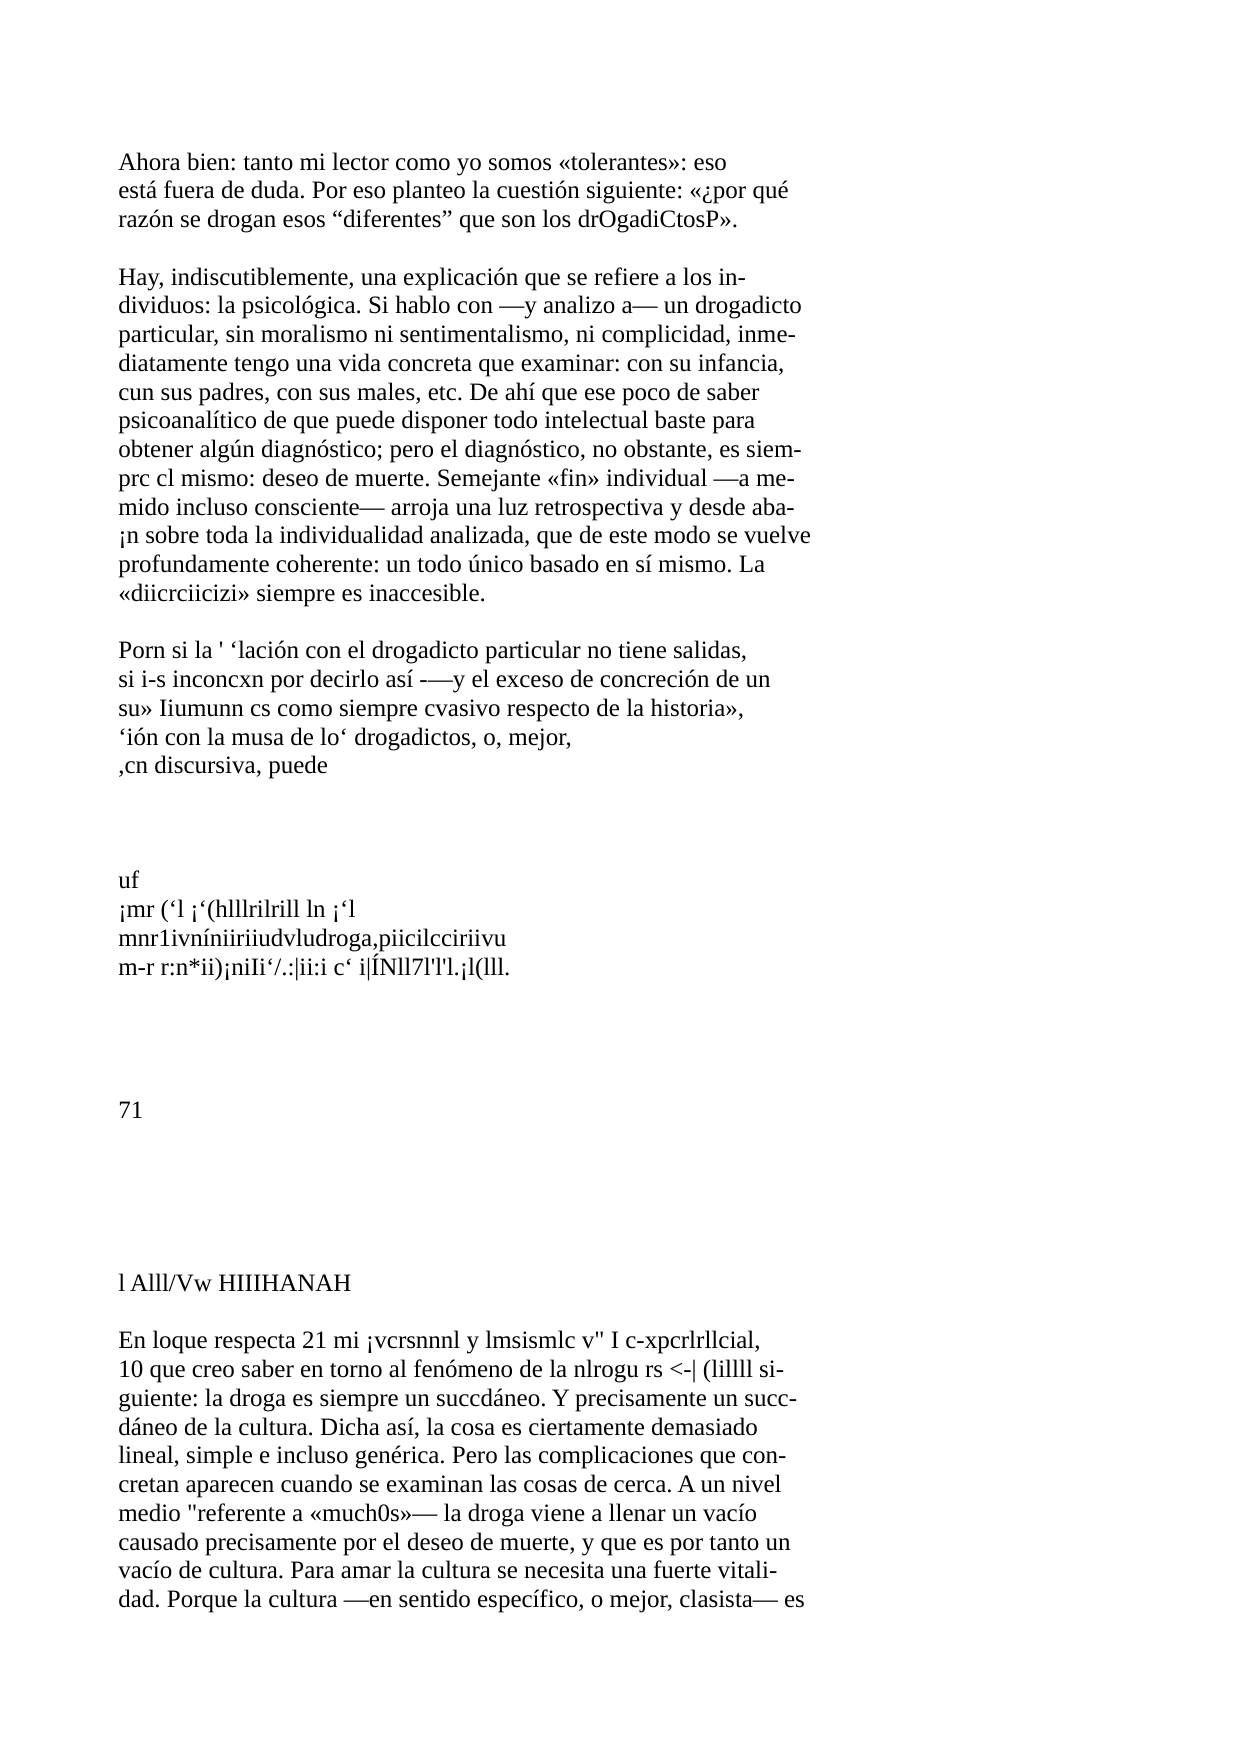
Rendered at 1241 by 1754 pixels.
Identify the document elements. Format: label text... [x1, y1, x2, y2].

text ‘ión con la musa de lo‘ drogadictos, o, mejor, [118, 722, 1122, 751]
text razón se drogan esos “diferentes” que son los drOgadiCtosP». [118, 204, 1122, 233]
text cun sus padres, con sus males, etc. De ahí que ese poco de saber [118, 377, 1122, 406]
text mnr1ivníniiriiudvludroga,piicilcciriivu [118, 923, 1122, 952]
text prc cl mismo: deseo de muerte. Semejante «fin» individual —a me- [118, 463, 1122, 492]
text dad. Porque la cultura —en sentido específico, o mejor, clasista— es [118, 1584, 1122, 1613]
text ¡n sobre toda la individualidad analizada, que de este modo se vuelve [118, 521, 1122, 549]
text profundamente coherente: un todo único basado en sí mismo. La [118, 549, 1122, 578]
text medio "referente a «much0s»— la droga viene a llenar un vacío [118, 1498, 1122, 1527]
text dividuos: la psicológica. Si hablo con —y analizo a— un drogadicto [118, 291, 1122, 319]
text En loque respecta 21 mi ¡vcrsnnnl y lmsismlc v" I c-xpcrlrllcial, [118, 1326, 1122, 1354]
text obtener algún diagnóstico; pero el diagnóstico, no obstante, es siem- [118, 434, 1122, 463]
text diatamente tengo una vida concreta que examinar: con su infancia, [118, 348, 1122, 377]
text 10 que creo saber en torno al fenómeno de la nlrogu rs <-| (lillll si- [118, 1354, 1122, 1383]
text 71 [118, 1096, 1122, 1124]
text Ahora bien: tanto mi lector como yo somos «tolerantes»: eso [118, 147, 1122, 176]
text vacío de cultura. Para amar la cultura se necesita una fuerte vitali- [118, 1556, 1122, 1584]
text m-r r:n*ii)¡niIi‘/.:|ii:i c‘ i|ÍNll7l'l'l.¡l(lll. [118, 952, 1122, 981]
text guiente: la droga es siempre un succdáneo. Y precisamente un succ- [118, 1383, 1122, 1412]
text su» Iiumunn cs como siempre cvasivo respecto de la historia», [118, 693, 1122, 722]
text está fuera de duda. Por eso planteo la cuestión siguiente: «¿por qué [118, 176, 1122, 204]
text l Alll/Vw HIIIHANAH [118, 1268, 1122, 1297]
text dáneo de la cultura. Dicha así, la cosa es ciertamente demasiado [118, 1412, 1122, 1441]
text psicoanalítico de que puede disponer todo intelectual baste para [118, 406, 1122, 434]
text ,cn discursiva, puede [118, 751, 1122, 779]
text particular, sin moralismo ni sentimentalismo, ni complicidad, inme- [118, 319, 1122, 348]
text mido incluso consciente— arroja una luz retrospectiva y desde aba- [118, 492, 1122, 521]
text ¡mr (‘l ¡‘(hlllrilrill ln ¡‘l [118, 894, 1122, 923]
text causado precisamente por el deseo de muerte, y que es por tanto un [118, 1527, 1122, 1556]
text «diicrciicizi» siempre es inaccesible. [118, 578, 1122, 607]
text Hay, indiscutiblemente, una explicación que se refiere a los in- [118, 262, 1122, 291]
text uf [118, 866, 1122, 894]
text si i-s inconcxn por decirlo así -—y el exceso de concreción de un [118, 664, 1122, 693]
text lineal, simple e incluso genérica. Pero las complicaciones que con- [118, 1441, 1122, 1469]
text Porn si la ' ‘lación con el drogadicto particular no tiene salidas, [118, 636, 1122, 664]
text cretan aparecen cuando se examinan las cosas de cerca. A un nivel [118, 1469, 1122, 1498]
